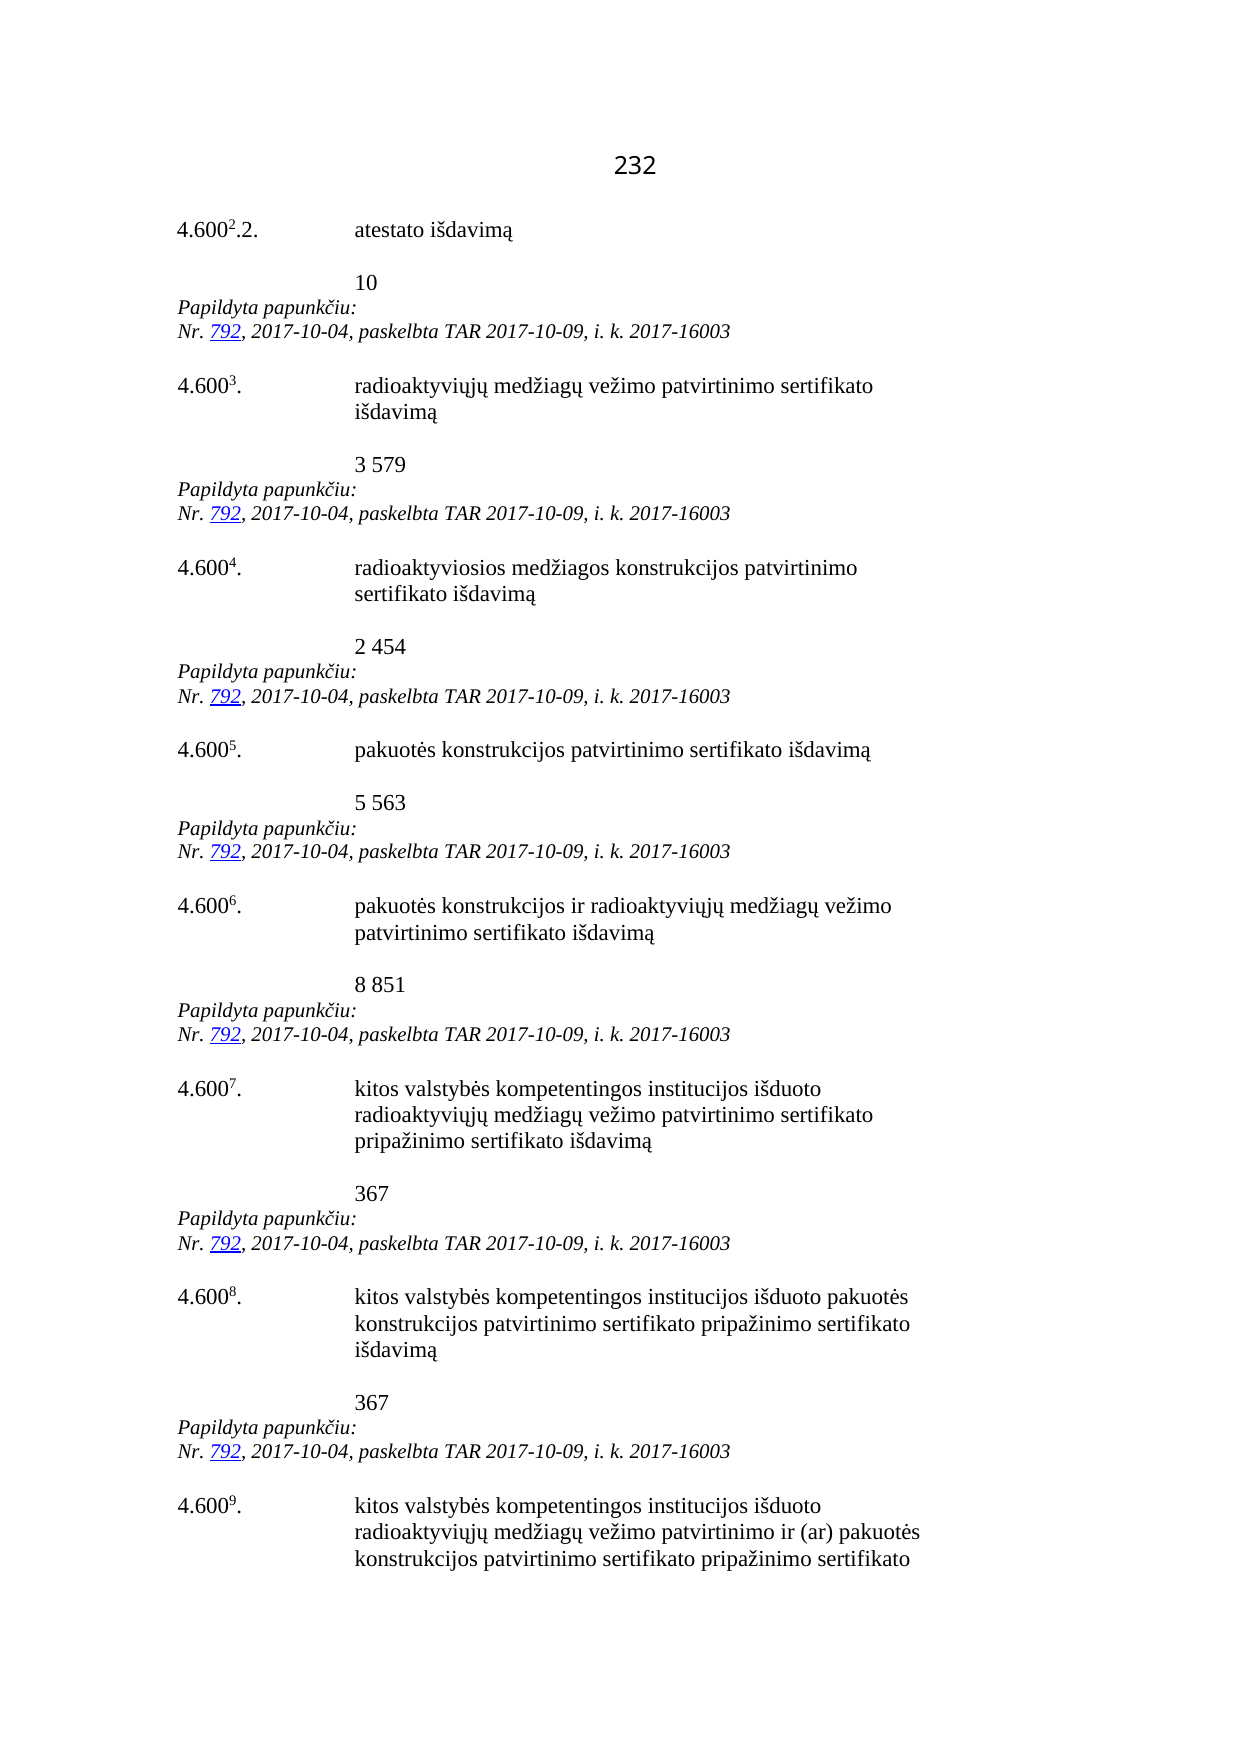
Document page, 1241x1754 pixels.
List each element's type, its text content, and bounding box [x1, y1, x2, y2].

text Papildyta papunkčiu: [177, 998, 1093, 1022]
text Papildyta papunkčiu: [177, 295, 1093, 319]
text Nr. 792, 2017-10-04, paskelbta TAR 2017-10-09, i. k. 2017-16003 [177, 839, 1093, 863]
text Nr. 792, 2017-10-04, paskelbta TAR 2017-10-09, i. k. 2017-16003 [177, 1022, 1093, 1046]
text 4.6004. radioaktyviosios medžiagos konstrukcijos patvirtinimo sertifikato išdavimą 2 454 [177, 554, 945, 659]
text 4.6006. pakuotės konstrukcijos ir radioaktyviųjų medžiagų vežimo patvirtinimo sertifikato išdavimą 8 851 [177, 892, 945, 998]
text Papildyta papunkčiu: [177, 659, 1093, 683]
text Nr. 792, 2017-10-04, paskelbta TAR 2017-10-09, i. k. 2017-16003 [177, 1439, 1093, 1463]
text Papildyta papunkčiu: [177, 477, 1093, 501]
text Papildyta papunkčiu: [177, 1206, 1093, 1230]
text 4.6009. kitos valstybės kompetentingos institucijos išduoto radioaktyviųjų medžiagų vežimo patvirtinimo ir (ar) pakuotės konstrukcijos patvirtinimo sertifikato pripažinimo sertifikato [177, 1492, 945, 1571]
text Nr. 792, 2017-10-04, paskelbta TAR 2017-10-09, i. k. 2017-16003 [177, 683, 1093, 708]
text 4.6003. radioaktyviųjų medžiagų vežimo patvirtinimo sertifikato išdavimą 3 579 [177, 372, 945, 477]
text Nr. 792, 2017-10-04, paskelbta TAR 2017-10-09, i. k. 2017-16003 [177, 1230, 1093, 1254]
text Nr. 792, 2017-10-04, paskelbta TAR 2017-10-09, i. k. 2017-16003 [177, 501, 1093, 525]
text 4.6005. pakuotės konstrukcijos patvirtinimo sertifikato išdavimą 5 563 [177, 736, 945, 815]
text Papildyta papunkčiu: [177, 815, 1093, 839]
text 4.6002.2. atestato išdavimą 10 [177, 216, 945, 295]
text Nr. 792, 2017-10-04, paskelbta TAR 2017-10-09, i. k. 2017-16003 [177, 319, 1093, 343]
text 4.6008. kitos valstybės kompetentingos institucijos išduoto pakuotės konstrukcijos patvirtinimo sertifikato pripažinimo sertifikato išdavimą 367 [177, 1283, 945, 1415]
text Papildyta papunkčiu: [177, 1415, 1093, 1439]
text 4.6007. kitos valstybės kompetentingos institucijos išduoto radioaktyviųjų medžiagų vežimo patvirtinimo sertifikato pripažinimo sertifikato išdavimą 367 [177, 1074, 945, 1206]
